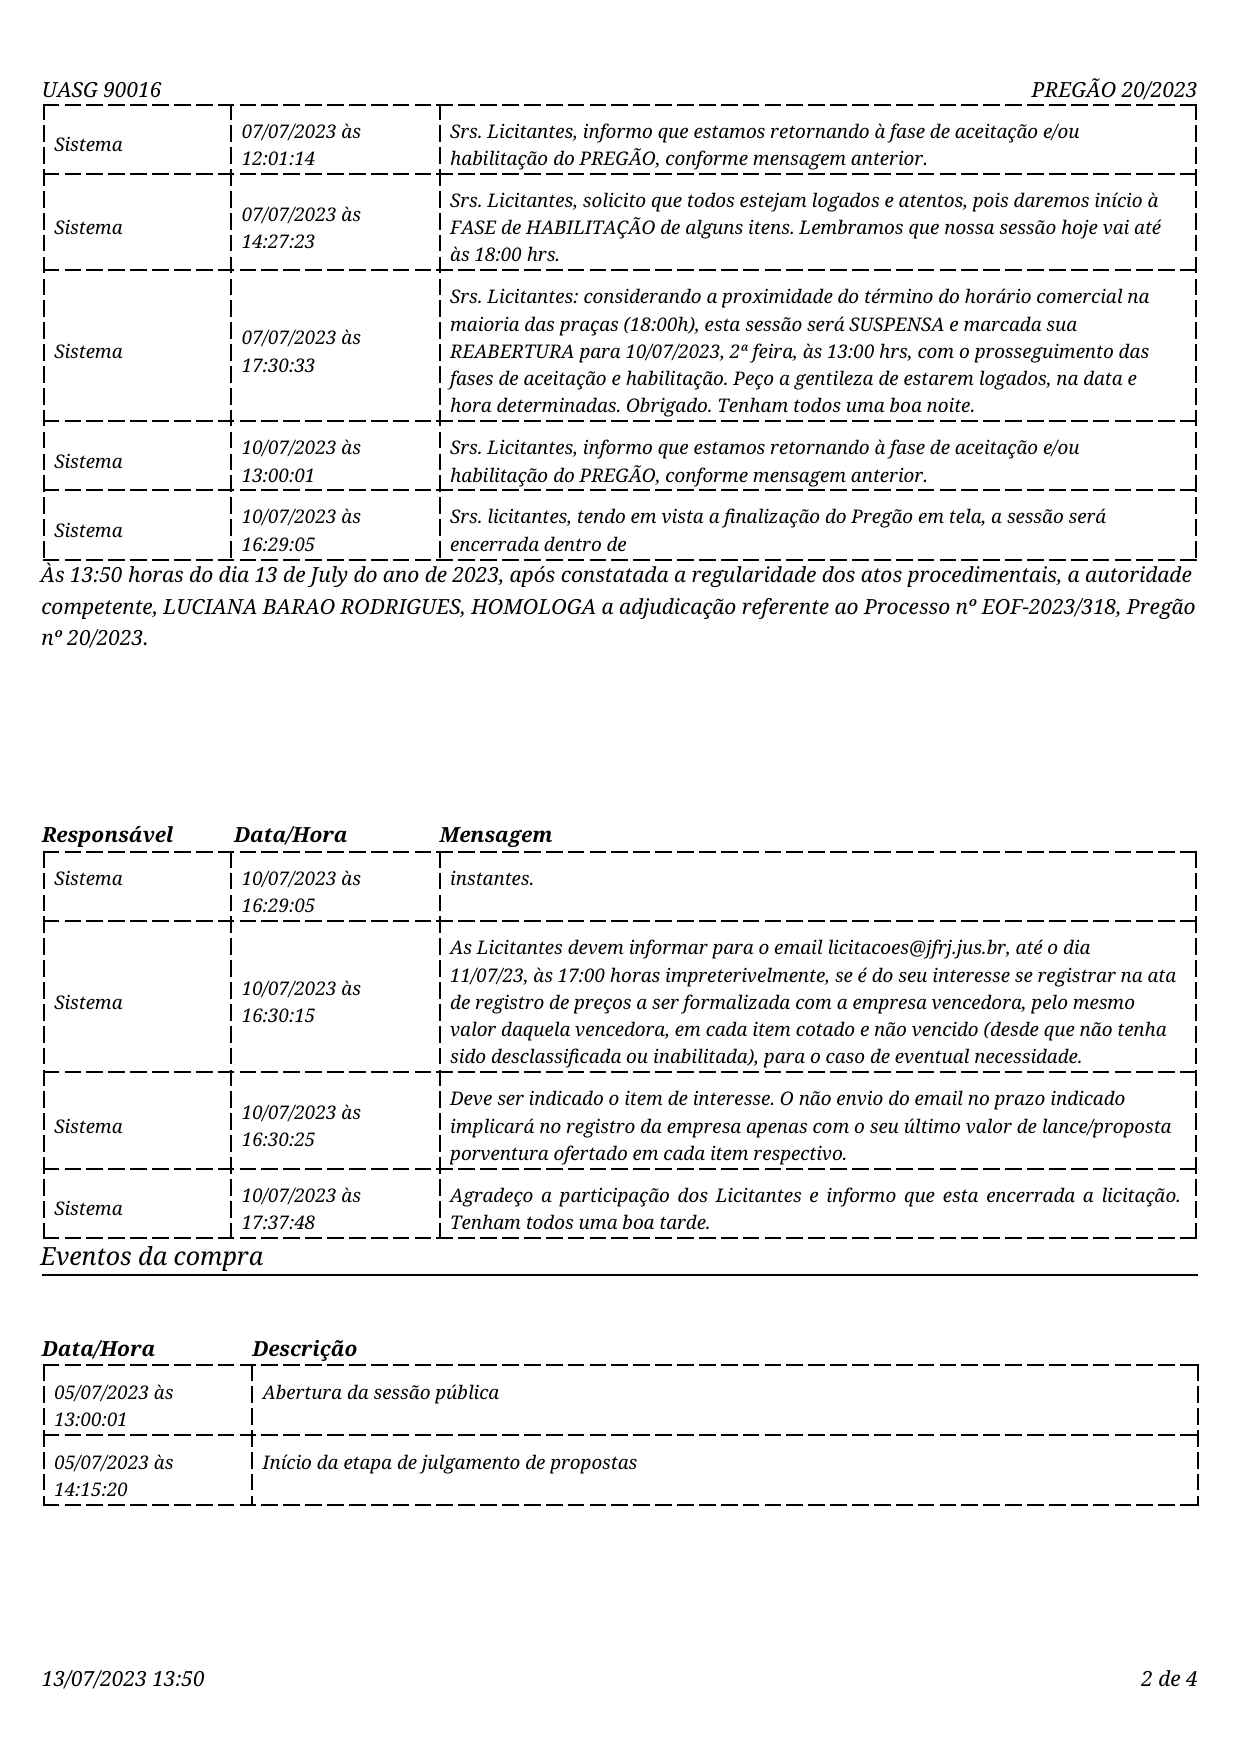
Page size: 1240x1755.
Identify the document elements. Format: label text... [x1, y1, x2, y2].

table_cell 10/07/2023 às 16:29:05 [231, 489, 439, 558]
table_cell Srs. licitantes, tendo em vista a finalização do Pregão em tela, a sessão será encerrada dentro de [440, 489, 1196, 558]
table_cell Sistema [44, 489, 231, 558]
table_cell 07/07/2023 às 17:30:33 [231, 269, 439, 420]
table_cell Sistema [44, 173, 231, 269]
table_cell Início da etapa de julgamento de propostas [252, 1434, 1198, 1503]
table_cell Srs. Licitantes, solicito que todos estejam logados e atentos, pois daremos início à FASE de HABILITAÇÃO de alguns itens. Lembramos que nossa sessão hoje vai até às 18:00 hrs. [440, 173, 1196, 269]
table_cell Sistema [44, 104, 231, 173]
table_cell 10/07/2023 às 16:30:15 [231, 920, 439, 1071]
table_header 10/07/2023 às 16:29:05 [231, 851, 439, 920]
table_header 05/07/2023 às 13:00:01 [44, 1364, 252, 1434]
table_header instantes. [440, 851, 1196, 920]
table_cell 10/07/2023 às 16:30:25 [231, 1071, 439, 1167]
text Eventos da compra [40, 1239, 1200, 1273]
table_cell Srs. Licitantes, informo que estamos retornando à fase de aceitação e/ou habilitação do PREGÃO, conforme mensagem anterior. [440, 420, 1196, 489]
table_cell Sistema [44, 269, 231, 420]
table_cell 10/07/2023 às 13:00:01 [231, 420, 439, 489]
table_cell Srs. Licitantes, informo que estamos retornando à fase de aceitação e/ou habilitação do PREGÃO, conforme mensagem anterior. [440, 104, 1196, 173]
table_cell Deve ser indicado o item de interesse. O não envio do email no prazo indicado implicará no registro da empresa apenas com o seu último valor de lance/proposta porventura ofertado em cada item respectivo. [440, 1071, 1196, 1167]
text Às 13:50 horas do dia 13 de July do ano de 2023, após constatada a regularidade dos atos procedimentais, a autoridade competente, LUCIANA BARAO RODRIGUES, HOMOLOGA a adjudicação referente ao Processo nº EOF-2023/318, Pregão nº 20/2023. [40, 561, 1200, 651]
table_cell Agradeço a participação dos Licitantes e informo que esta encerrada a licitação. Tenham todos uma boa tarde. [440, 1168, 1196, 1237]
table_header Sistema [44, 851, 231, 920]
table_cell Sistema [44, 420, 231, 489]
table_cell Sistema [44, 1071, 231, 1167]
text Responsável Data/Hora Mensagem [42, 820, 1200, 848]
table_cell Srs. Licitantes: considerando a proximidade do término do horário comercial na maioria das praças (18:00h), esta sessão será SUSPENSA e marcada sua REABERTURA para 10/07/2023, 2ª feira, às 13:00 hrs, com o prosseguimento das fases de aceitação e habilitação. Peço a gentileza de estarem logados, na data e hora determinadas. Obrigado. Tenham todos uma boa noite. [440, 269, 1196, 420]
text Data/Hora Descrição [42, 1334, 1200, 1362]
table_cell 07/07/2023 às 12:01:14 [231, 104, 439, 173]
table_cell As Licitantes devem informar para o email licitacoes@jfrj.jus.br, até o dia 11/07/23, às 17:00 horas impreterivelmente, se é do seu interesse se registrar na ata de registro de preços a ser formalizada com a empresa vencedora, pelo mesmo valor daquela vencedora, em cada item cotado e não vencido (desde que não tenha sido desclassificada ou inabilitada), para o caso de eventual necessidade. [440, 920, 1196, 1071]
table_cell 10/07/2023 às 17:37:48 [231, 1168, 439, 1237]
table_cell 07/07/2023 às 14:27:23 [231, 173, 439, 269]
table_cell 05/07/2023 às 14:15:20 [44, 1434, 252, 1503]
table_cell Sistema [44, 920, 231, 1071]
table_header Abertura da sessão pública [252, 1364, 1198, 1434]
table_cell Sistema [44, 1168, 231, 1237]
